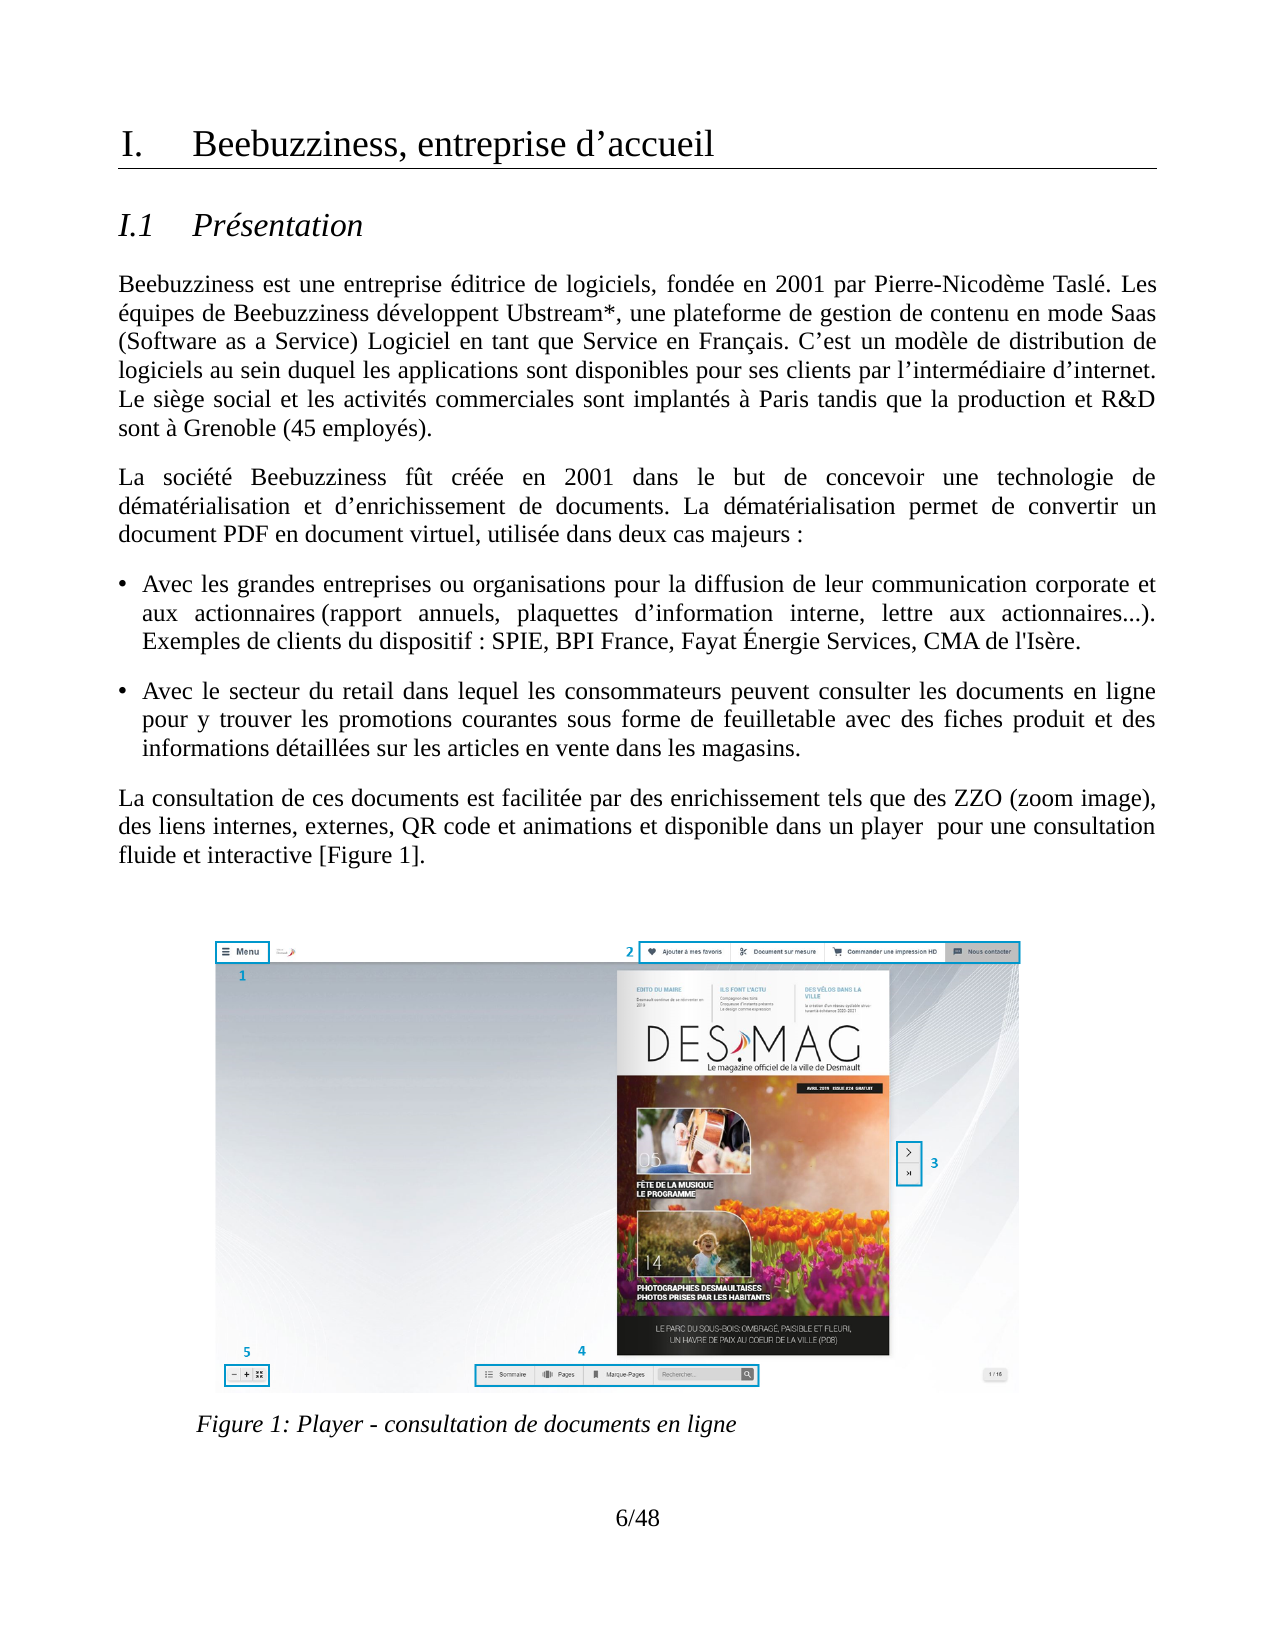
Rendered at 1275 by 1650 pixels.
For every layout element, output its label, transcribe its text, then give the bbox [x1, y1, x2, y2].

list Avec les grandes entreprises ou organisations pour la diffusion de leur communication corporate et aux actionnaires (rapport annuels, plaquettes d’information interne, lettre aux actionnaires...). Exemples de clients du dispositif : SPIE, BPI France, Fayat Énergie Services, CMA de l'Isère. [118, 569, 1157, 655]
text La consultation de ces documents est facilitée par des enrichissement tels que des ZZO (zoom image), des liens internes, externes, QR code et animations et disponible dans un player pour une consultation fluide et interactive [Figure 1]. [118, 783, 1157, 869]
subtitle Présentation [118, 206, 1157, 244]
text La société Beebuzziness fût créée en 2001 dans le but de concevoir une technologie de dématérialisation et d’enrichissement de documents. La dématérialisation permet de convertir un document PDF en document virtuel, utilisée dans deux cas majeurs : [118, 462, 1157, 548]
subtitle Beebuzziness, entreprise d’accueil [118, 118, 1157, 168]
text Beebuzziness est une entreprise éditrice de logiciels, fondée en 2001 par Pierre-Nicodème Taslé. Les équipes de Beebuzziness développent Ubstream*, une plateforme de gestion de contenu en mode Saas (Software as a Service) Logiciel en tant que Service en Français. C’est un modèle de distribution de logiciels au sein duquel les applications sont disponibles pour ses clients par l’intermédiaire d’internet. Le siège social et les activités commerciales sont implantés à Paris tandis que la production et R&D sont à Grenoble (45 employés). [118, 269, 1157, 441]
text Figure 1: Player - consultation de documents en ligne [196, 1404, 1037, 1438]
list Avec le secteur du retail dans lequel les consommateurs peuvent consulter les documents en ligne pour y trouver les promotions courantes sous forme de feuilletable avec des fiches produit et des informations détaillées sur les articles en vente dans les magasins. [118, 676, 1157, 762]
picture [196, 931, 1038, 1404]
